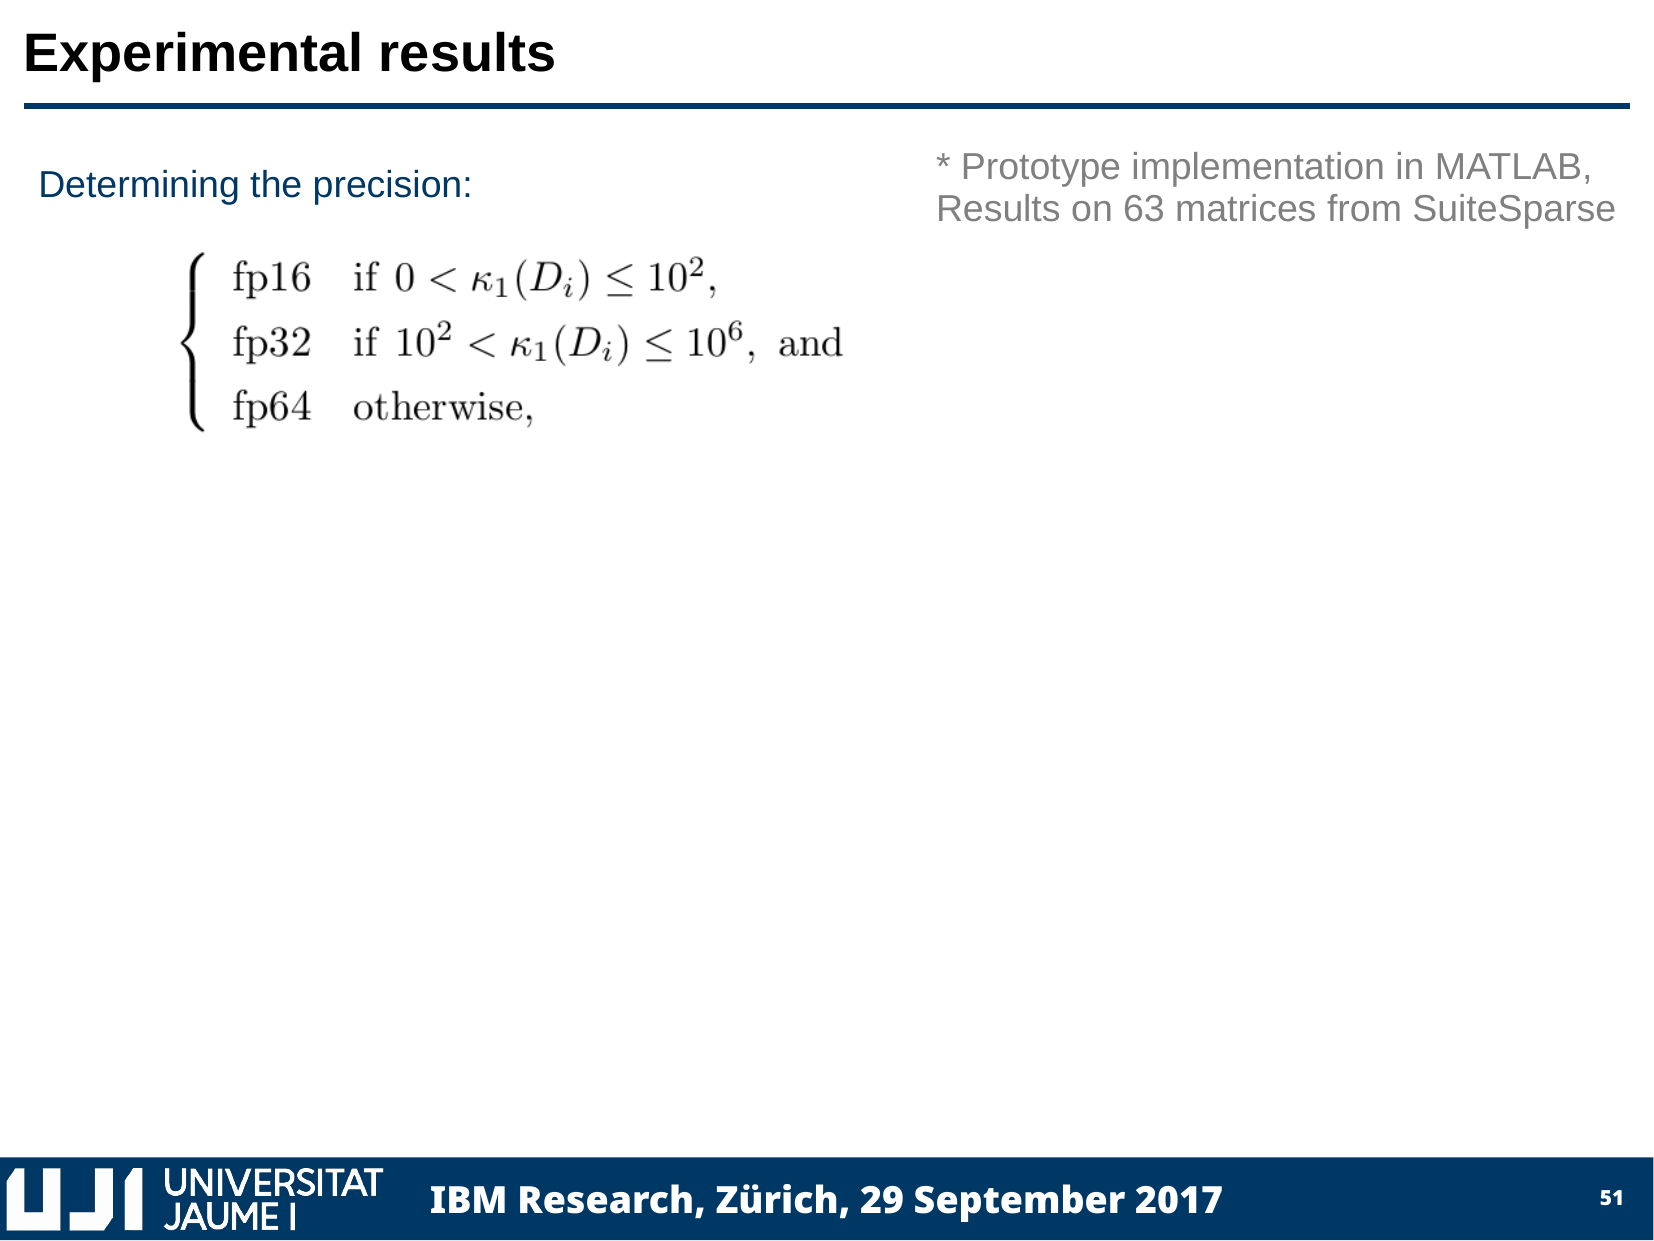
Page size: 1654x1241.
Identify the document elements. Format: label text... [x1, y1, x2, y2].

title Experimental results [23, 0, 1630, 107]
picture [153, 224, 886, 451]
picture [0, 1158, 390, 1241]
text_box Determining the precision: [23, 156, 488, 213]
text_box * Prototype implementation in MATLAB, Results on 63 matrices from SuiteSparse [921, 138, 1632, 237]
